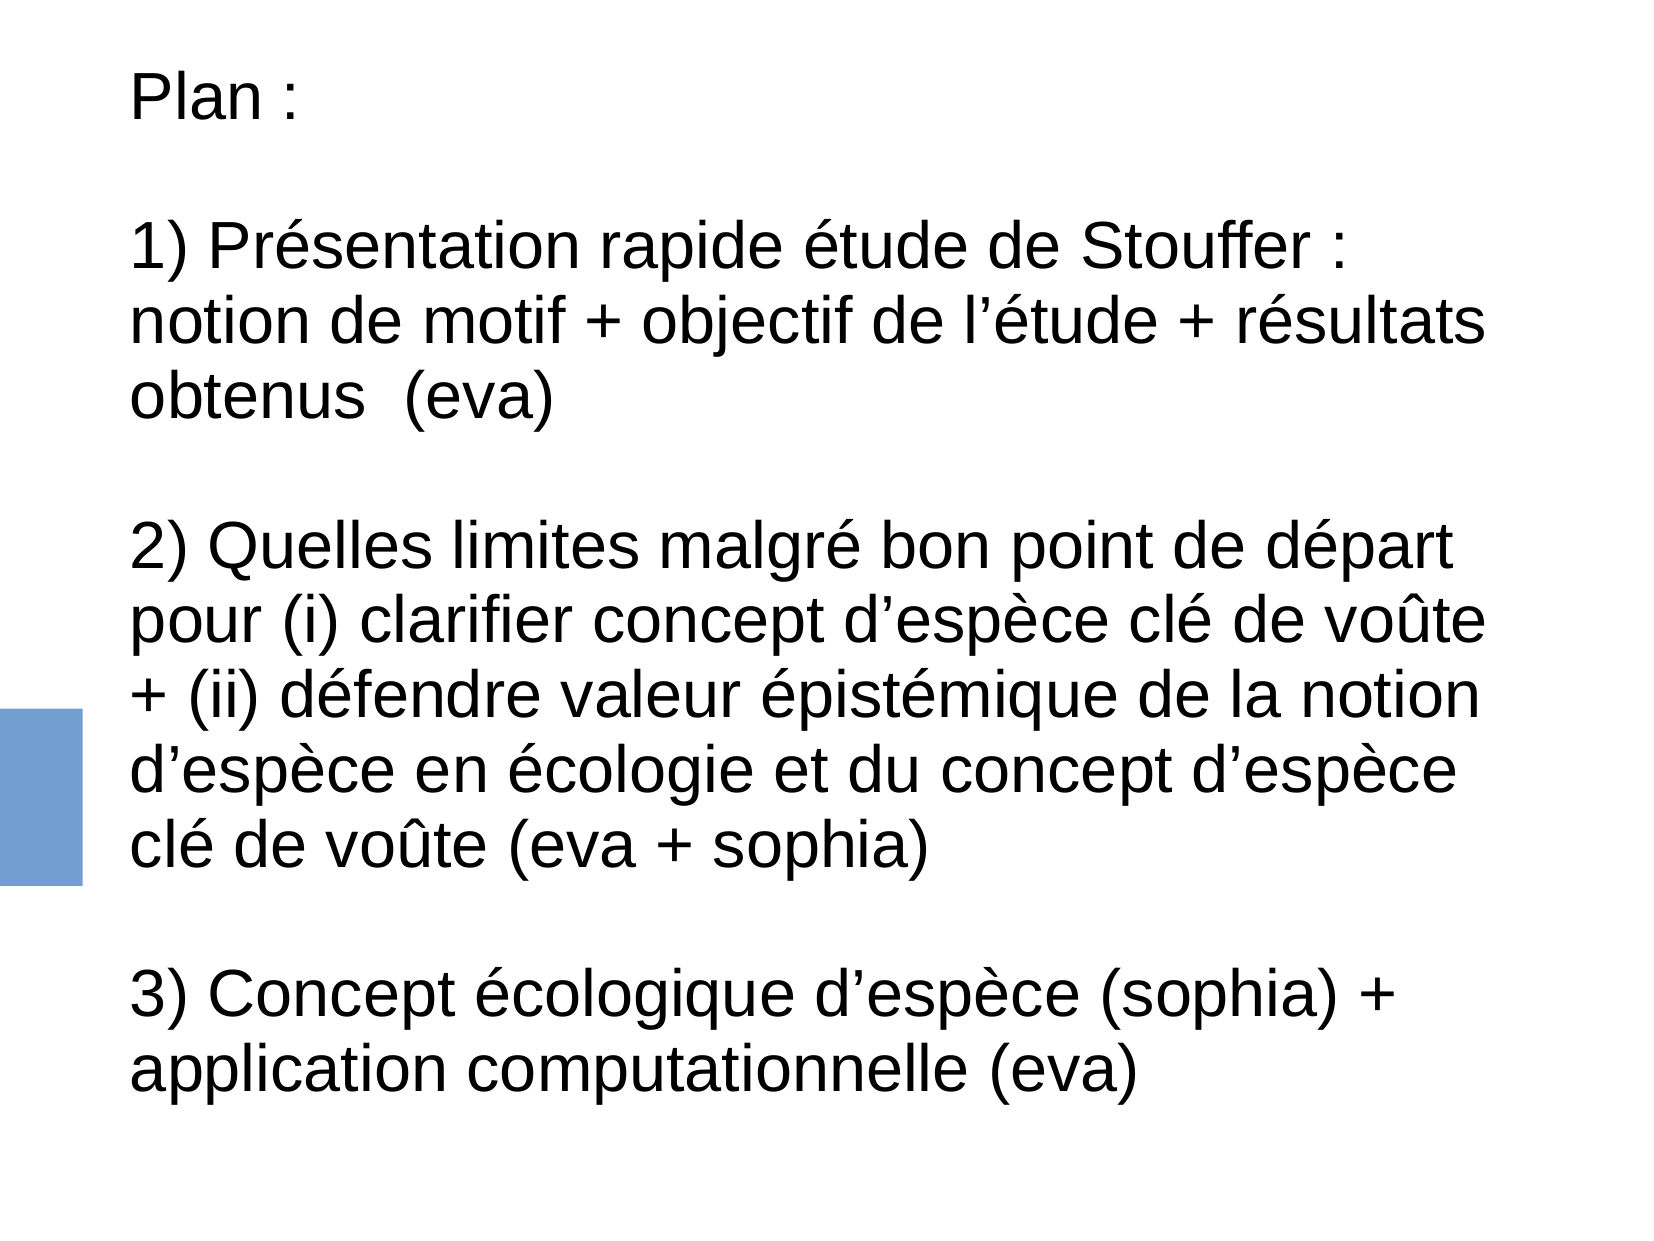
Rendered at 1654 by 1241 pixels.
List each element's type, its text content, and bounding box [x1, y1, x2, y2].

subtitle Plan : 1) Présentation rapide étude de Stouffer : notion de motif + objectif de l’étude + résultats obtenus (eva) 2) Quelles limites malgré bon point de départ pour (i) clarifier concept d’espèce clé de voûte + (ii) défendre valeur épistémique de la notion d’espèce en écologie et du concept d’espèce clé de voûte (eva + sophia) 3) Concept écologique d’espèce (sophia) + application computationnelle (eva) [129, 59, 1536, 1155]
